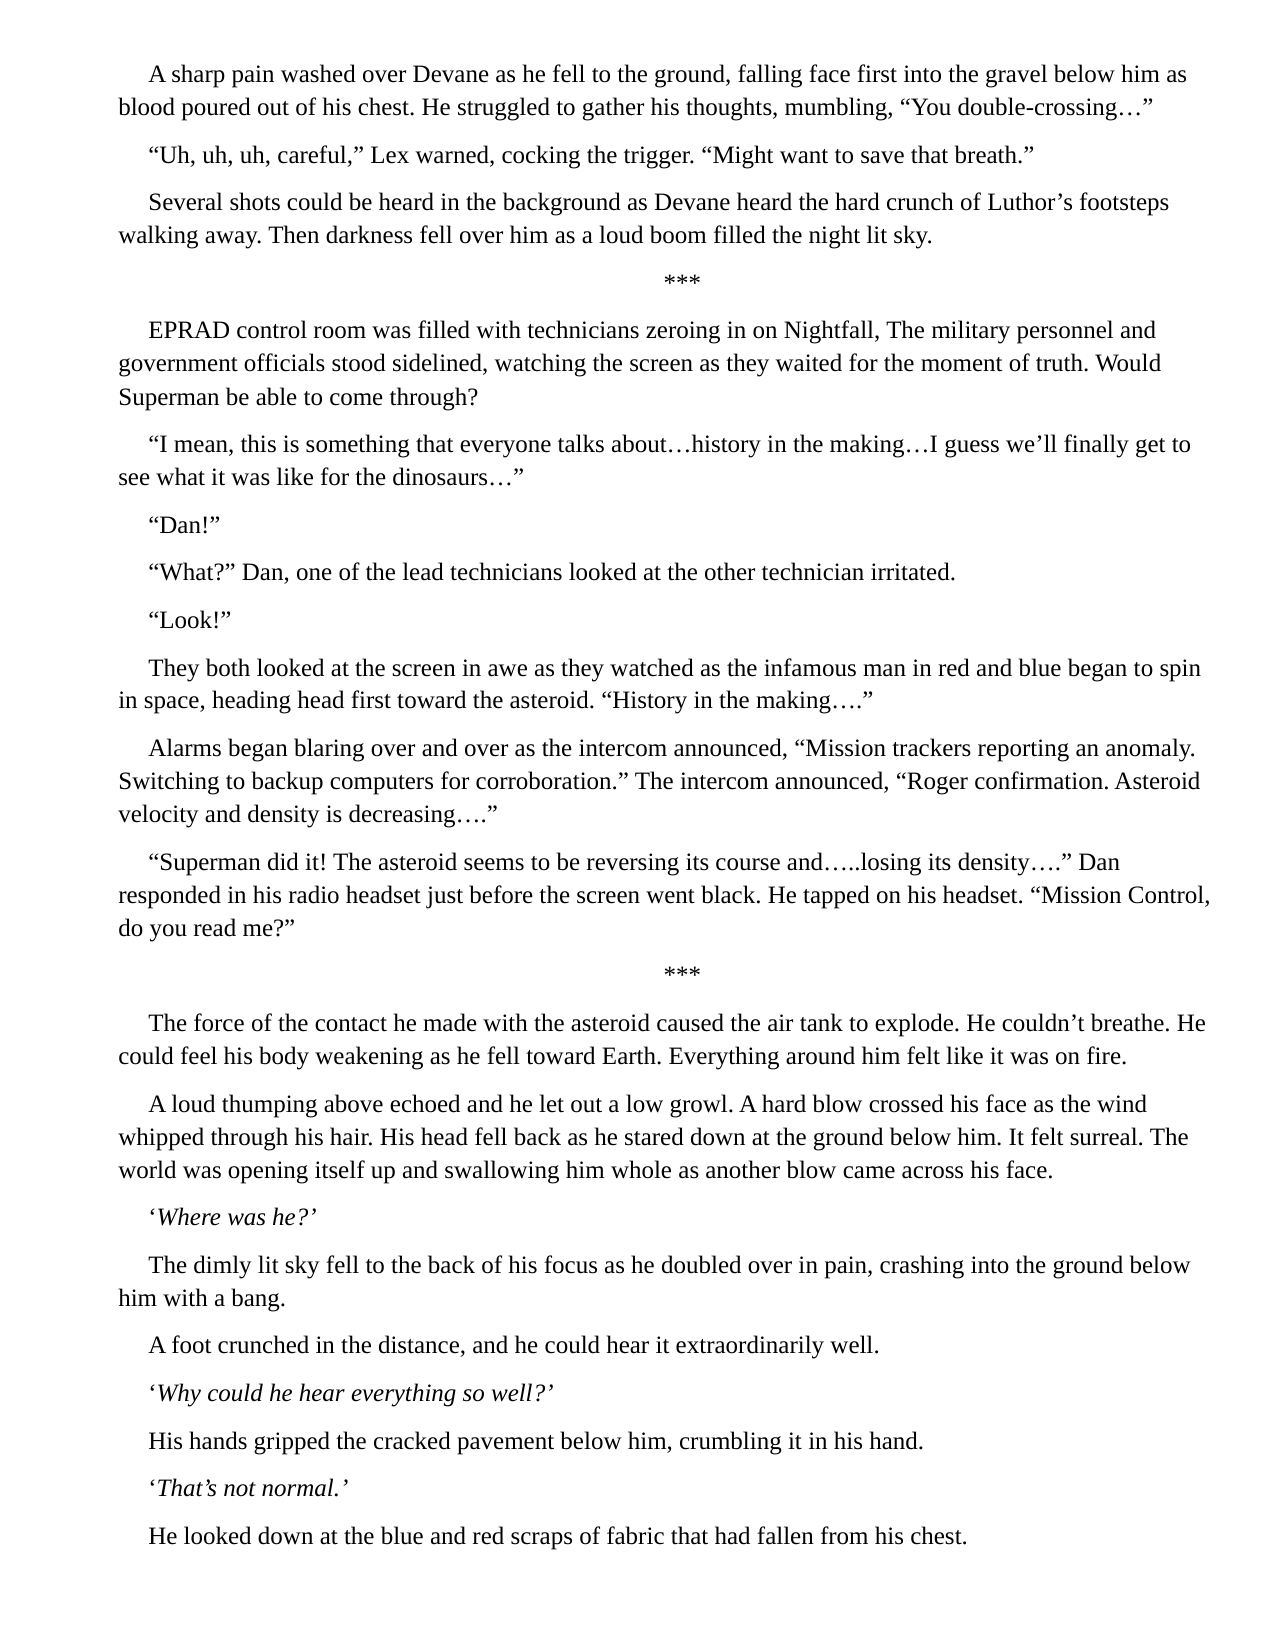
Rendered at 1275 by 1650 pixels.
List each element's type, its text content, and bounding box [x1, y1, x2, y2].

text “I mean, this is something that everyone talks about…history in the making…I guess we’ll finally get to see what it was like for the dinosaurs…” [118, 429, 1216, 491]
text ‘That’s not normal.’ [118, 1473, 1216, 1502]
text *** [118, 961, 1216, 989]
text His hands gripped the cracked pavement below him, crumbling it in his hand. [118, 1426, 1216, 1454]
text ‘Where was he?’ [118, 1202, 1216, 1231]
text The force of the contact he made with the asteroid caused the air tank to explode. He couldn’t breathe. He could feel his body weakening as he fell toward Earth. Everything around him felt like it was on fire. [118, 1008, 1216, 1070]
text A sharp pain washed over Devane as he fell to the ground, falling face first into the gravel below him as blood poured out of his chest. He struggled to gather his thoughts, mumbling, “You double-crossing…” [118, 59, 1216, 121]
text “Uh, uh, uh, careful,” Lex warned, cocking the trigger. “Might want to save that breath.” [118, 140, 1216, 168]
text “What?” Dan, one of the lead technicians looked at the other technician irritated. [118, 557, 1216, 586]
text The dimly lit sky fell to the back of his focus as he doubled over in pain, crashing into the ground below him with a bang. [118, 1250, 1216, 1312]
text A loud thumping above echoed and he let out a low growl. A hard blow crossed his face as the wind whipped through his hair. His head fell back as he stared down at the ground below him. It felt surreal. The world was opening itself up and swallowing him whole as another blow came across his face. [118, 1089, 1216, 1183]
text Alarms began blaring over and over as the intercom announced, “Mission trackers reporting an anomaly. Switching to backup computers for corroboration.” The intercom announced, “Roger confirmation. Asteroid velocity and density is decreasing….” [118, 733, 1216, 828]
text “Dan!” [118, 510, 1216, 538]
text A foot crunched in the distance, and he could hear it extraordinarily well. [118, 1331, 1216, 1359]
text Several shots could be heard in the background as Devane heard the hard crunch of Luthor’s footsteps walking away. Then darkness fell over him as a loud boom filled the night lit sky. [118, 187, 1216, 249]
text He looked down at the blue and red scraps of fabric that had fallen from his chest. [118, 1521, 1216, 1550]
text *** [118, 268, 1216, 297]
text EPRAD control room was filled with technicians zeroing in on Nightfall, The military personnel and government officials stood sidelined, watching the screen as they waited for the moment of truth. Would Superman be able to come through? [118, 316, 1216, 410]
text ‘Why could he hear everything so well?’ [118, 1378, 1216, 1407]
text “Superman did it! The asteroid seems to be reversing its course and…..losing its density….” Dan responded in his radio headset just before the screen went black. He tapped on his headset. “Mission Control, do you read me?” [118, 847, 1216, 942]
text They both looked at the screen in awe as they watched as the infamous man in red and blue began to spin in space, heading head first toward the asteroid. “History in the making….” [118, 653, 1216, 714]
text “Look!” [118, 605, 1216, 634]
